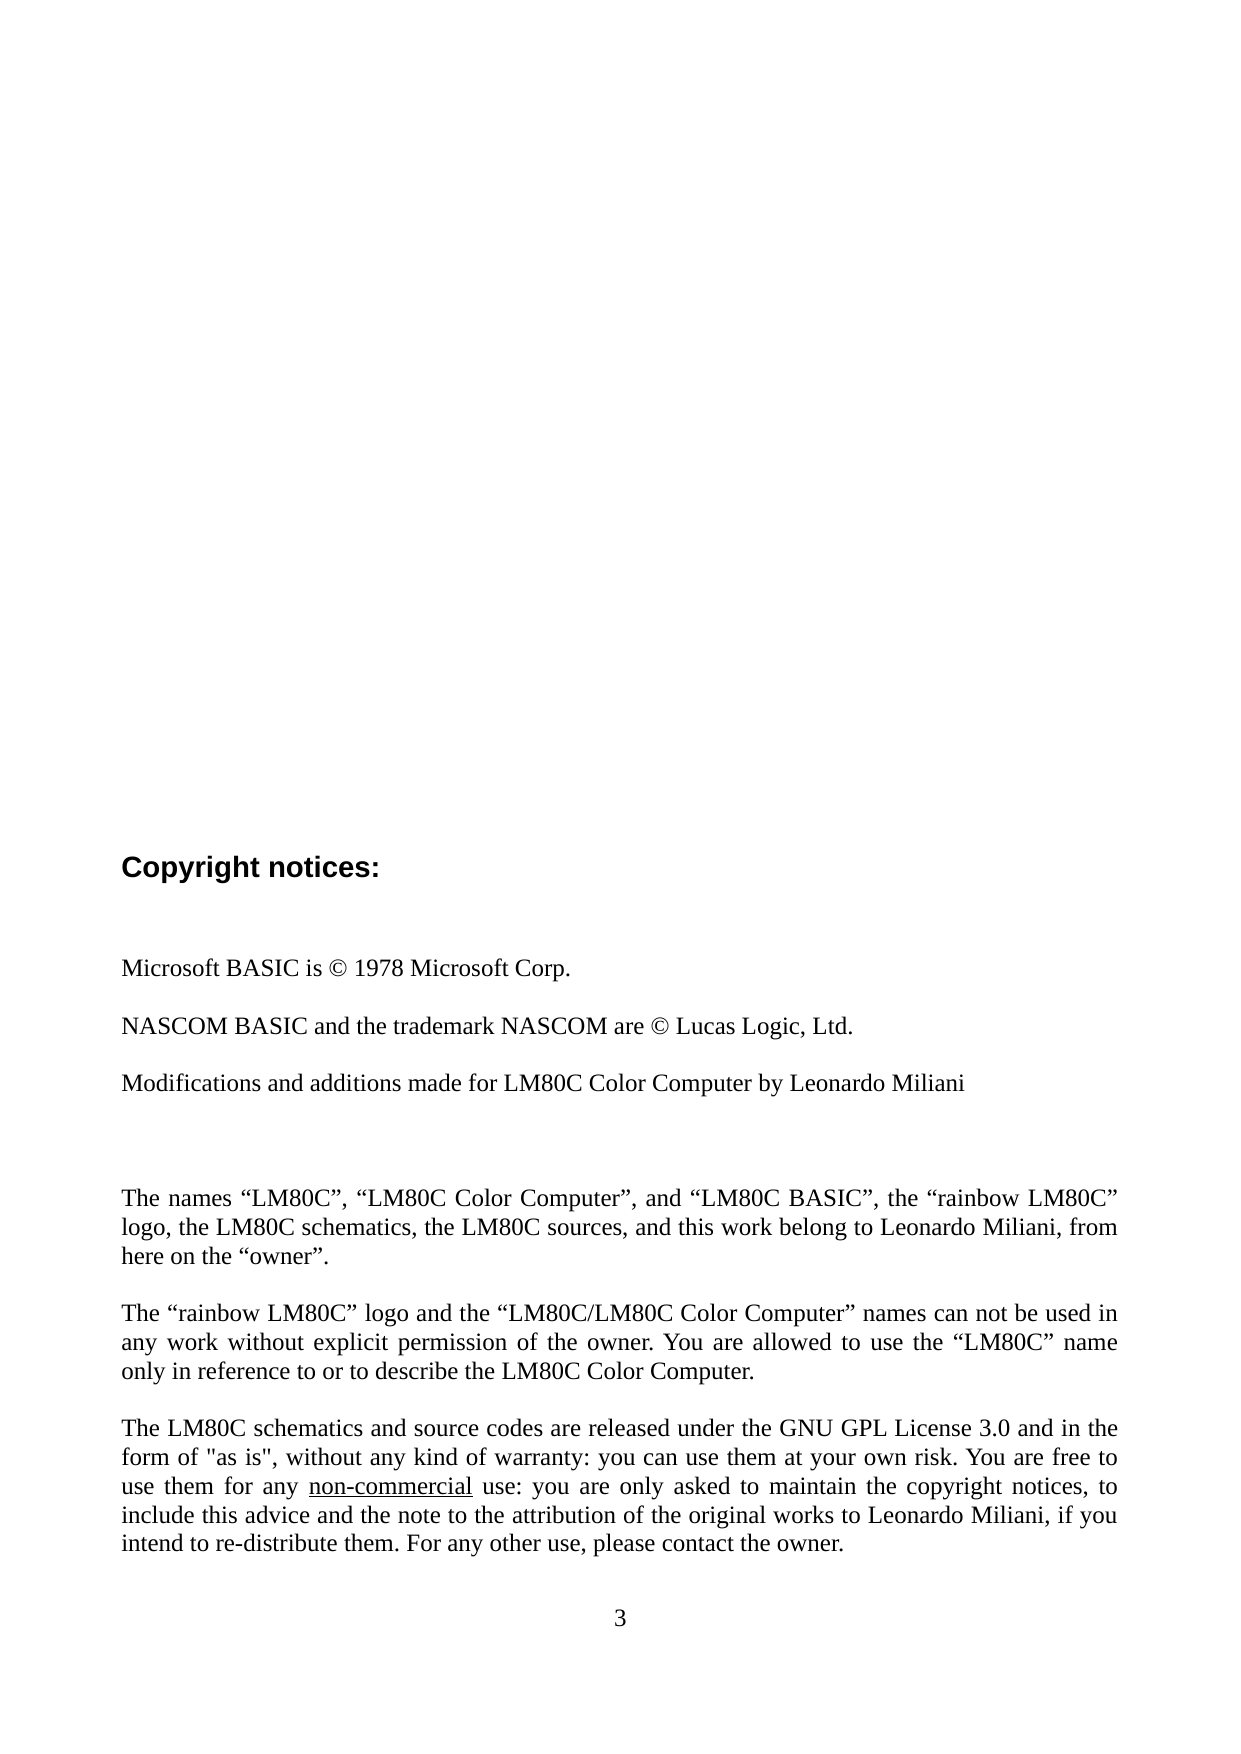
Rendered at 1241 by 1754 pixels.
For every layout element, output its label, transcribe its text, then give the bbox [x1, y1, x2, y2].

text NASCOM BASIC and the trademark NASCOM are © Lucas Logic, Ltd. [121, 1011, 1119, 1040]
text The names “LM80C”, “LM80C Color Computer”, and “LM80C BASIC”, the “rainbow LM80C” logo, the LM80C schematics, the LM80C sources, and this work belong to Leonardo Miliani, from here on the “owner”. [121, 1183, 1119, 1270]
text The LM80C schematics and source codes are released under the GNU GPL License 3.0 and in the form of "as is", without any kind of warranty: you can use them at your own risk. You are free to use them for any non-commercial use: you are only asked to maintain the copyright notices, to include this advice and the note to the attribution of the original works to Leonardo Miliani, if you intend to re-distribute them. For any other use, please contact the owner. [121, 1413, 1119, 1557]
text The “rainbow LM80C” logo and the “LM80C/LM80C Color Computer” names can not be used in any work without explicit permission of the owner. You are allowed to use the “LM80C” name only in reference to or to describe the LM80C Color Computer. [121, 1298, 1119, 1385]
subtitle Copyright notices: [121, 850, 1119, 883]
text Modifications and additions made for LM80C Color Computer by Leonardo Miliani [121, 1068, 1119, 1097]
text Microsoft BASIC is © 1978 Microsoft Corp. [121, 953, 1119, 982]
